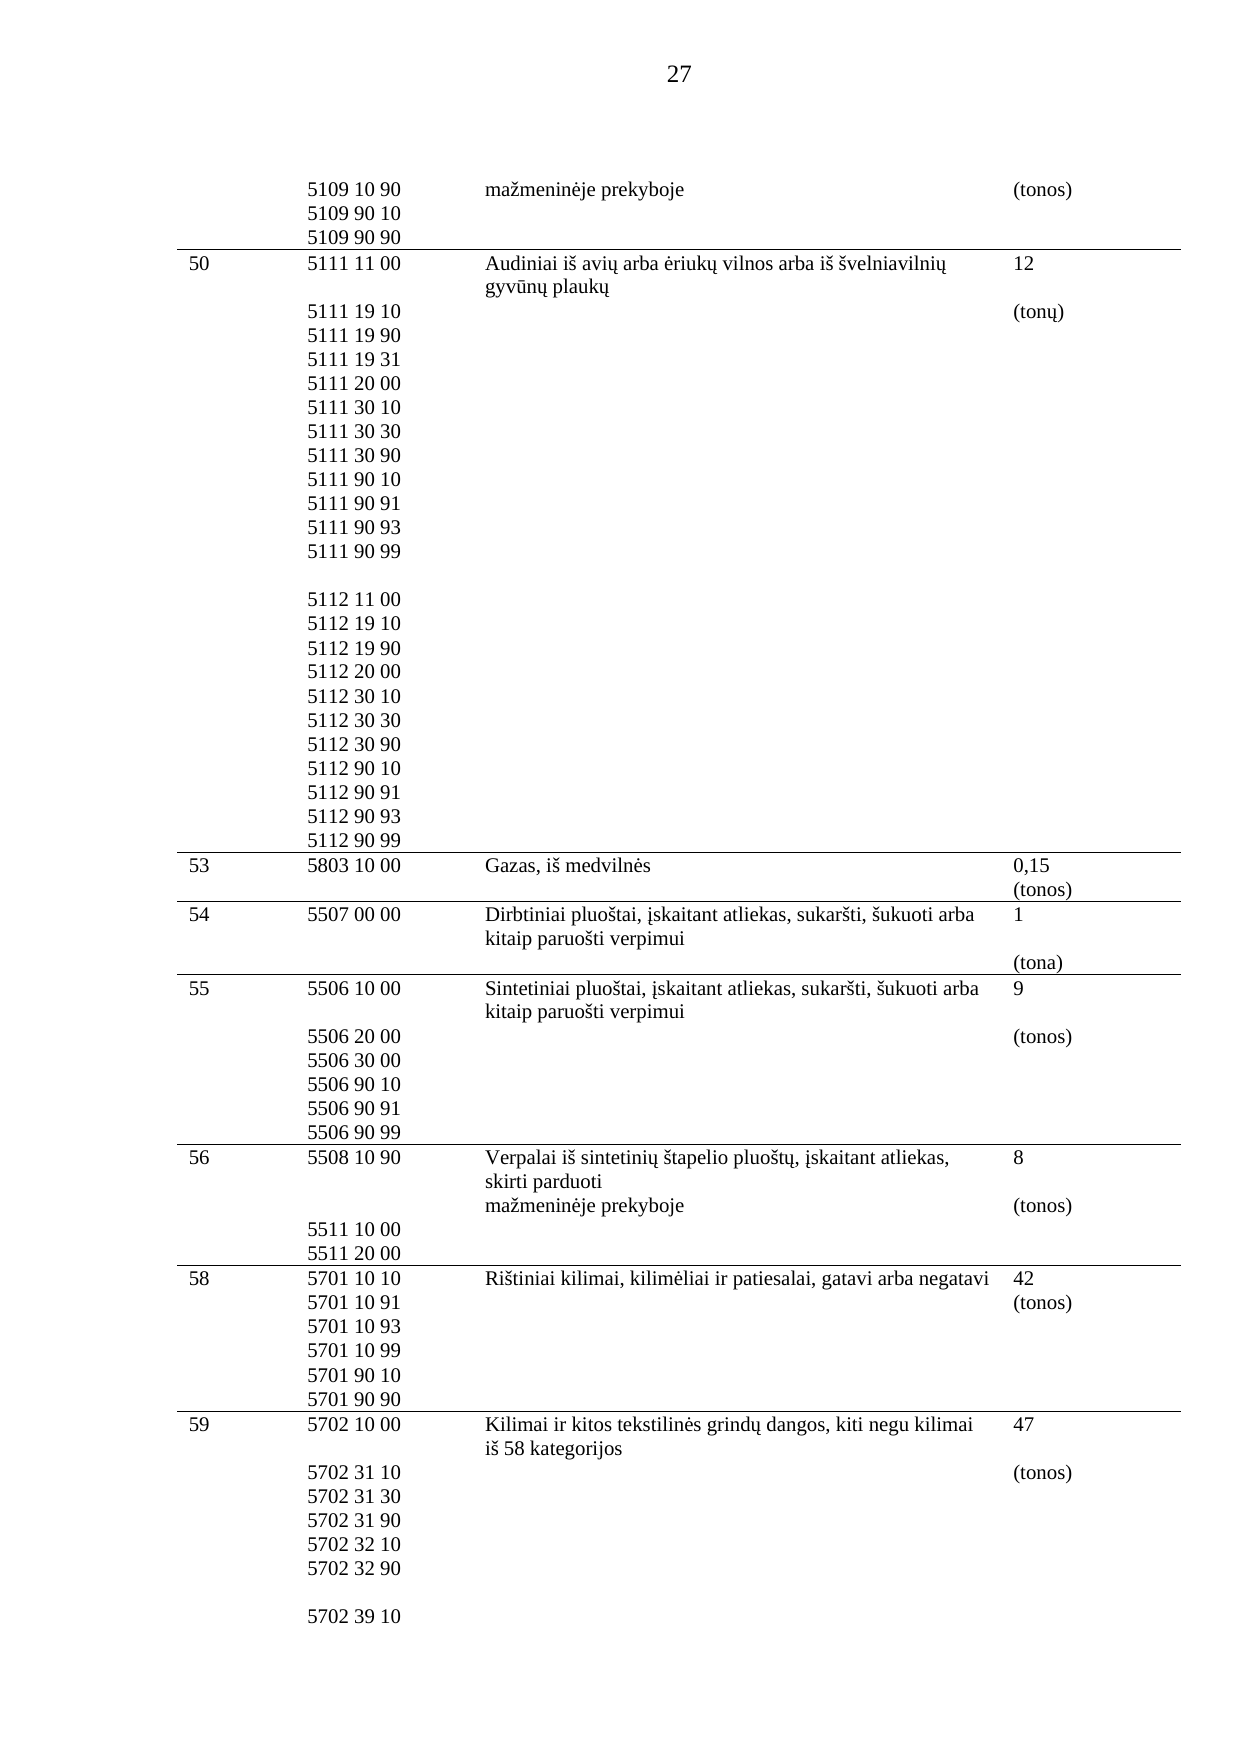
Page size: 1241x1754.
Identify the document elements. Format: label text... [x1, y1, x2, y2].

table_cell [1002, 1363, 1181, 1387]
table_cell [177, 1024, 296, 1048]
table_cell 56 [177, 1145, 296, 1193]
table_cell [1002, 1532, 1181, 1556]
table_cell [177, 467, 296, 491]
table_cell [474, 1460, 1002, 1484]
table_cell [1002, 1241, 1181, 1265]
table_cell 5112 19 90 [296, 635, 473, 659]
table_cell 5701 10 99 [296, 1339, 473, 1362]
table_cell 5112 90 99 [296, 828, 473, 852]
table_cell 5111 90 10 [296, 467, 473, 491]
table_cell [177, 1290, 296, 1314]
table_cell [474, 419, 1002, 443]
table_cell [1002, 1314, 1181, 1338]
table_cell [474, 877, 1002, 901]
table_cell [474, 708, 1002, 732]
table_cell [474, 780, 1002, 804]
table_cell [474, 635, 1002, 659]
table_cell 5506 10 00 [296, 975, 473, 1023]
table_cell [474, 563, 1002, 587]
table_cell [1002, 1048, 1181, 1072]
table_cell [177, 1484, 296, 1508]
table_cell 5701 10 91 [296, 1290, 473, 1314]
table_cell 5109 10 90 [296, 177, 473, 201]
table_cell 5506 20 00 [296, 1024, 473, 1048]
table_cell Audiniai iš avių arba ėriukų vilnos arba iš švelniavilnių gyvūnų plaukų [474, 250, 1002, 298]
table_cell [474, 611, 1002, 635]
table_cell [1002, 201, 1181, 225]
table_cell Gazas, iš medvilnės [474, 853, 1002, 877]
table_cell [474, 1484, 1002, 1508]
table_cell 5112 30 30 [296, 708, 473, 732]
table_cell (tonos) [1002, 177, 1181, 201]
table_cell 5111 30 30 [296, 419, 473, 443]
table_cell [296, 1193, 473, 1217]
table_cell 12 [1002, 250, 1181, 298]
table_cell [1002, 804, 1181, 828]
table_cell [474, 732, 1002, 756]
table_cell 5111 30 10 [296, 395, 473, 419]
table_cell [474, 1604, 1002, 1628]
table_cell 5702 32 10 [296, 1532, 473, 1556]
table_cell Rištiniai kilimai, kilimėliai ir patiesalai, gatavi arba negatavi [474, 1266, 1002, 1290]
table_cell 5111 20 00 [296, 371, 473, 395]
table_cell [474, 1241, 1002, 1265]
table_cell [1002, 1072, 1181, 1096]
table_cell [1002, 1508, 1181, 1532]
table_cell [177, 1387, 296, 1411]
table_cell [1002, 1484, 1181, 1508]
table_cell 5111 19 10 [296, 299, 473, 323]
table_cell [474, 1290, 1002, 1314]
table_cell [1002, 395, 1181, 419]
table_cell [474, 1024, 1002, 1048]
table_cell [177, 515, 296, 539]
table_cell [1002, 1580, 1181, 1604]
table_cell 5112 30 90 [296, 732, 473, 756]
table_cell [296, 563, 473, 587]
table_cell [474, 950, 1002, 974]
table_cell 5506 90 91 [296, 1096, 473, 1120]
table_cell 50 [177, 250, 296, 298]
table_cell (tonos) [1002, 877, 1181, 901]
table_cell [474, 323, 1002, 347]
table_cell 59 [177, 1412, 296, 1460]
table_cell [474, 660, 1002, 683]
table_cell [1002, 708, 1181, 732]
table_cell [1002, 323, 1181, 347]
table_cell [1002, 780, 1181, 804]
table_cell [177, 201, 296, 225]
table_cell 5112 90 10 [296, 756, 473, 780]
table_cell [474, 1048, 1002, 1072]
table_cell 5112 30 10 [296, 684, 473, 708]
table_cell 0,15 [1002, 853, 1181, 877]
table_cell [177, 950, 296, 974]
table_cell [177, 1532, 296, 1556]
table_cell [1002, 1096, 1181, 1120]
table_cell [1002, 515, 1181, 539]
table_cell [177, 756, 296, 780]
table_cell mažmeninėje prekyboje [474, 1193, 1002, 1217]
table_cell [177, 1072, 296, 1096]
table_cell [177, 804, 296, 828]
table_cell 5507 00 00 [296, 902, 473, 950]
table_cell [1002, 1556, 1181, 1580]
table_cell [1002, 467, 1181, 491]
table_cell [177, 347, 296, 371]
table_cell [177, 443, 296, 467]
table_cell [1002, 1217, 1181, 1241]
table_cell [177, 419, 296, 443]
table_cell 5511 20 00 [296, 1241, 473, 1265]
table_cell [1002, 635, 1181, 659]
table_cell [177, 1508, 296, 1532]
table_cell [1002, 1604, 1181, 1628]
table_cell [296, 877, 473, 901]
table_cell 5506 90 99 [296, 1120, 473, 1144]
table_cell [1002, 491, 1181, 515]
table_cell 5701 10 10 [296, 1266, 473, 1290]
table_cell 5803 10 00 [296, 853, 473, 877]
table_cell (tonos) [1002, 1193, 1181, 1217]
table_cell [474, 539, 1002, 563]
table_cell 5508 10 90 [296, 1145, 473, 1193]
table_cell [177, 1241, 296, 1265]
table_cell 5111 90 99 [296, 539, 473, 563]
table_cell 5701 10 93 [296, 1314, 473, 1338]
table_cell [177, 611, 296, 635]
table_cell [474, 201, 1002, 225]
table_cell Sintetiniai pluoštai, įskaitant atliekas, sukaršti, šukuoti arba kitaip paruošti verpimui [474, 975, 1002, 1023]
table_cell [474, 347, 1002, 371]
table_cell [1002, 443, 1181, 467]
table_cell 5702 31 10 [296, 1460, 473, 1484]
table_cell 55 [177, 975, 296, 1023]
table_cell [177, 177, 296, 201]
table_cell [177, 371, 296, 395]
table_cell [474, 1580, 1002, 1604]
table_cell [474, 587, 1002, 611]
table_cell [474, 491, 1002, 515]
table_cell 5701 90 10 [296, 1363, 473, 1387]
table_cell [474, 1096, 1002, 1120]
table_cell (tona) [1002, 950, 1181, 974]
table_cell [474, 756, 1002, 780]
table_cell [474, 1363, 1002, 1387]
table_cell [1002, 732, 1181, 756]
table_cell (tonos) [1002, 1024, 1181, 1048]
table_cell (tonų) [1002, 299, 1181, 323]
table_cell [474, 684, 1002, 708]
table_cell [1002, 587, 1181, 611]
table_cell [474, 1120, 1002, 1144]
table_cell [296, 950, 473, 974]
table_cell [177, 877, 296, 901]
table_cell 5506 90 10 [296, 1072, 473, 1096]
table_cell 5111 90 91 [296, 491, 473, 515]
table_cell 5112 19 10 [296, 611, 473, 635]
table_cell [1002, 756, 1181, 780]
table_cell [474, 299, 1002, 323]
table_cell Verpalai iš sintetinių štapelio pluoštų, įskaitant atliekas, skirti parduoti [474, 1145, 1002, 1193]
table_cell [474, 443, 1002, 467]
table_cell [177, 1556, 296, 1580]
table_cell 5702 32 90 [296, 1556, 473, 1580]
table_cell [177, 1120, 296, 1144]
table_cell 5112 11 00 [296, 587, 473, 611]
table_cell [296, 1580, 473, 1604]
table_cell [1002, 563, 1181, 587]
table_cell [1002, 419, 1181, 443]
table_cell Kilimai ir kitos tekstilinės grindų dangos, kiti negu kilimai iš 58 kategorijos [474, 1412, 1002, 1460]
table_cell 53 [177, 853, 296, 877]
table_cell 5111 11 00 [296, 250, 473, 298]
table_cell [474, 1387, 1002, 1411]
table_cell (tonos) [1002, 1460, 1181, 1484]
table_cell mažmeninėje prekyboje [474, 177, 1002, 201]
table_cell [474, 395, 1002, 419]
table_cell [474, 371, 1002, 395]
table_cell [177, 491, 296, 515]
table_cell [1002, 347, 1181, 371]
table_cell [1002, 371, 1181, 395]
table_cell [177, 1193, 296, 1217]
table_cell 5111 19 31 [296, 347, 473, 371]
table_cell [177, 1339, 296, 1362]
table_cell [1002, 539, 1181, 563]
table_cell [1002, 1387, 1181, 1411]
table_cell [1002, 828, 1181, 852]
table_cell [177, 660, 296, 683]
table_cell [177, 323, 296, 347]
table_cell [177, 1314, 296, 1338]
table_cell [177, 684, 296, 708]
table_cell 5111 30 90 [296, 443, 473, 467]
table_cell [177, 1217, 296, 1241]
table_cell [177, 225, 296, 249]
table_cell [177, 539, 296, 563]
table_cell [1002, 1339, 1181, 1362]
table_cell [177, 635, 296, 659]
table_cell [474, 515, 1002, 539]
table_cell [177, 1096, 296, 1120]
table_cell 47 [1002, 1412, 1181, 1460]
table_cell [177, 299, 296, 323]
table_cell 5506 30 00 [296, 1048, 473, 1072]
table_cell [474, 1072, 1002, 1096]
table_cell 5112 90 91 [296, 780, 473, 804]
table_cell 8 [1002, 1145, 1181, 1193]
table_cell 5111 90 93 [296, 515, 473, 539]
table_cell [474, 1314, 1002, 1338]
table_cell [177, 395, 296, 419]
table_cell [1002, 1120, 1181, 1144]
table_cell [474, 1532, 1002, 1556]
table_cell [177, 563, 296, 587]
table_cell [177, 1363, 296, 1387]
table_cell [474, 828, 1002, 852]
table_cell [177, 1460, 296, 1484]
table_cell 5112 20 00 [296, 660, 473, 683]
table_cell 5702 31 90 [296, 1508, 473, 1532]
table_cell 54 [177, 902, 296, 950]
table_cell 5111 19 90 [296, 323, 473, 347]
table_cell [474, 1339, 1002, 1362]
table_cell 1 [1002, 902, 1181, 950]
table_cell 5702 39 10 [296, 1604, 473, 1628]
table_cell 58 [177, 1266, 296, 1290]
table_cell [177, 1048, 296, 1072]
table_cell 5109 90 90 [296, 225, 473, 249]
table_cell [177, 780, 296, 804]
table_cell [474, 225, 1002, 249]
table_cell [474, 467, 1002, 491]
table_cell [177, 732, 296, 756]
table_cell 9 [1002, 975, 1181, 1023]
table_cell 5109 90 10 [296, 201, 473, 225]
table_cell 5701 90 90 [296, 1387, 473, 1411]
table_cell 42 [1002, 1266, 1181, 1290]
table_cell [177, 828, 296, 852]
table_cell [1002, 684, 1181, 708]
table_cell (tonos) [1002, 1290, 1181, 1314]
table_cell [177, 1580, 296, 1604]
table_cell Dirbtiniai pluoštai, įskaitant atliekas, sukaršti, šukuoti arba kitaip paruošti verpimui [474, 902, 1002, 950]
table_cell [474, 1508, 1002, 1532]
table_cell [1002, 611, 1181, 635]
table_cell [177, 708, 296, 732]
table_cell [474, 1217, 1002, 1241]
table_cell [474, 804, 1002, 828]
table_cell [474, 1556, 1002, 1580]
table_cell [177, 1604, 296, 1628]
table_cell [1002, 225, 1181, 249]
table_cell 5702 10 00 [296, 1412, 473, 1460]
table_cell 5702 31 30 [296, 1484, 473, 1508]
table_cell [1002, 660, 1181, 683]
table_cell 5511 10 00 [296, 1217, 473, 1241]
table_cell [177, 587, 296, 611]
table_cell 5112 90 93 [296, 804, 473, 828]
